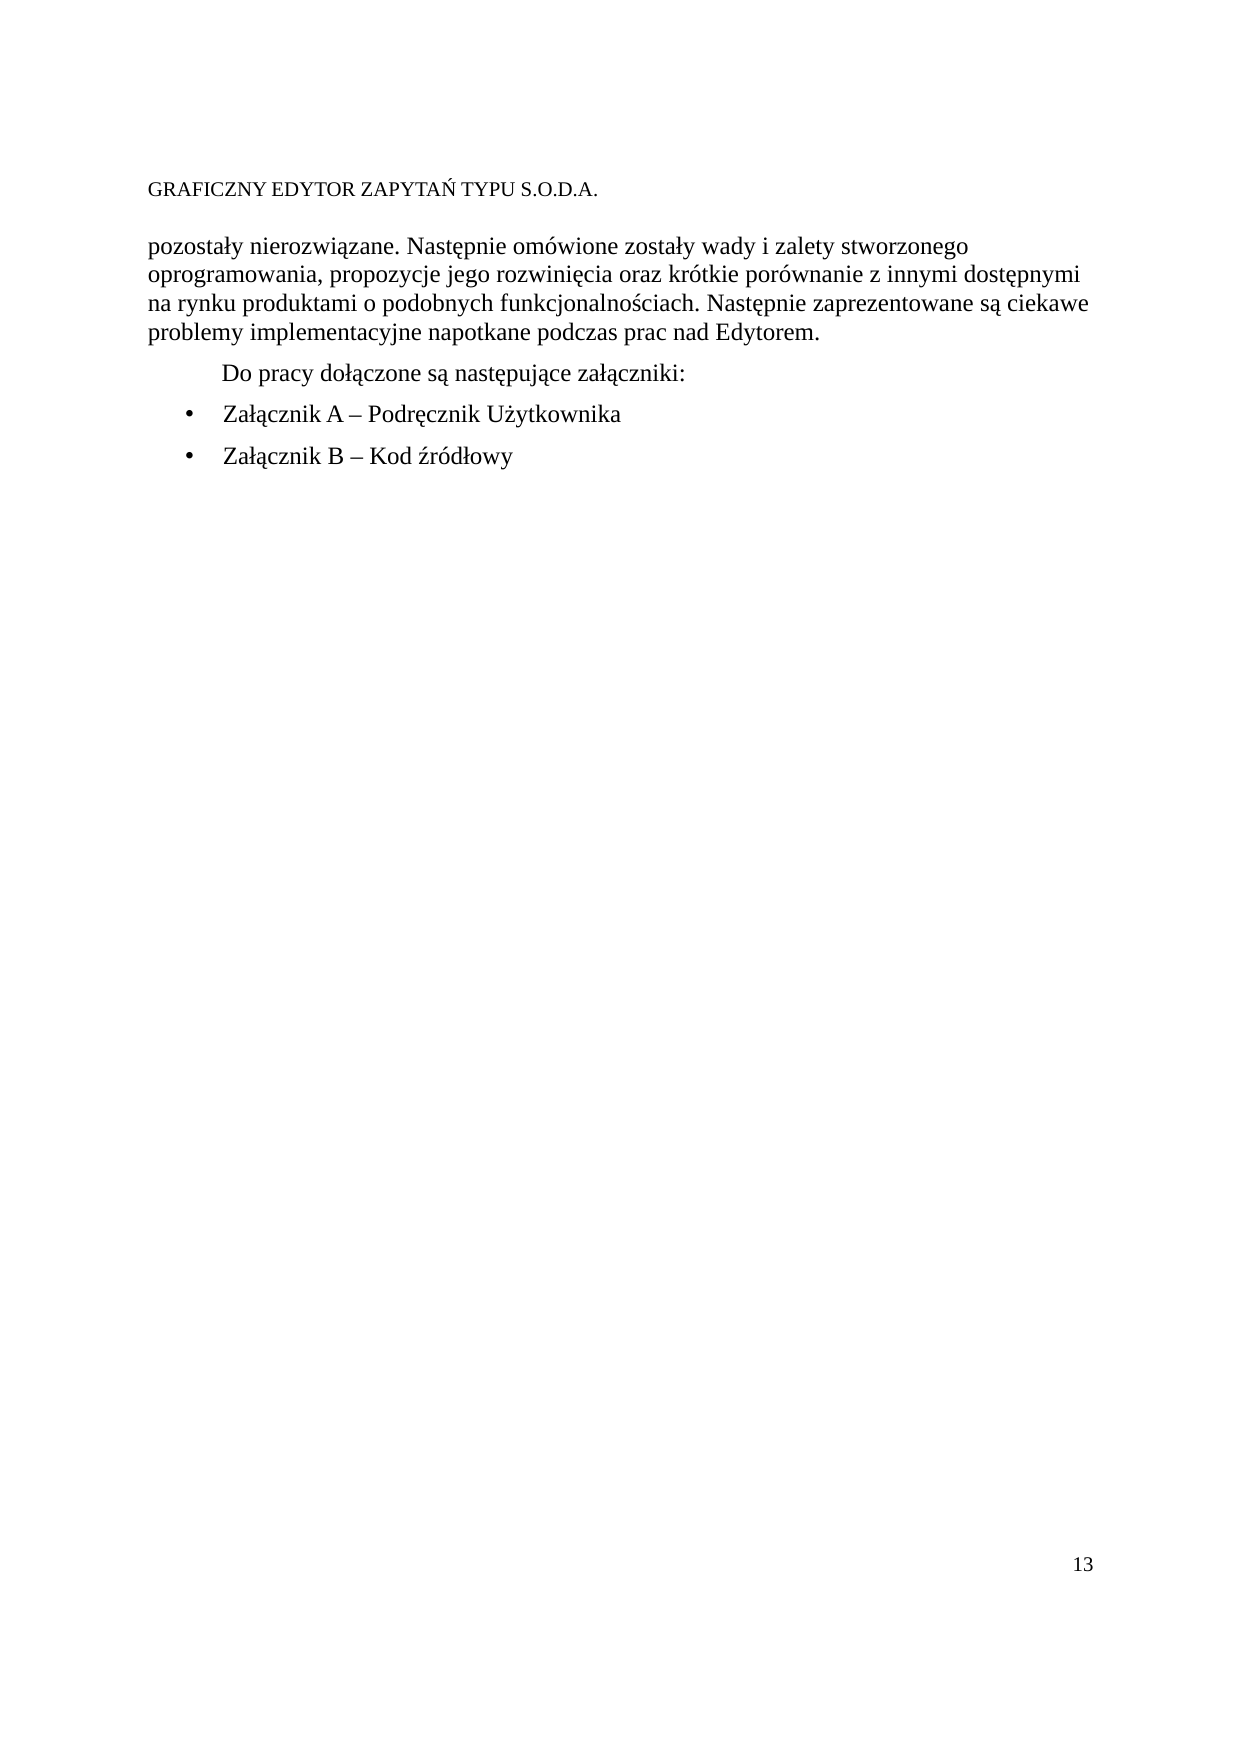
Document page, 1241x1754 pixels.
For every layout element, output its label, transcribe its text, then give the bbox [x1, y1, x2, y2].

text Do pracy dołączone są następujące załączniki: [148, 358, 1093, 387]
text pozostały nierozwiązane. Następnie omówione zostały wady i zalety stworzonego oprogramowania, propozycje jego rozwinięcia oraz krótkie porównanie z innymi dostępnymi na rynku produktami o podobnych funkcjonalnościach. Następnie zaprezentowane są ciekawe problemy implementacyjne napotkane podczas prac nad Edytorem. [148, 231, 1093, 346]
list Załącznik B – Kod źródłowy [185, 441, 1093, 469]
list Załącznik A – Podręcznik Użytkownika [185, 399, 1093, 428]
